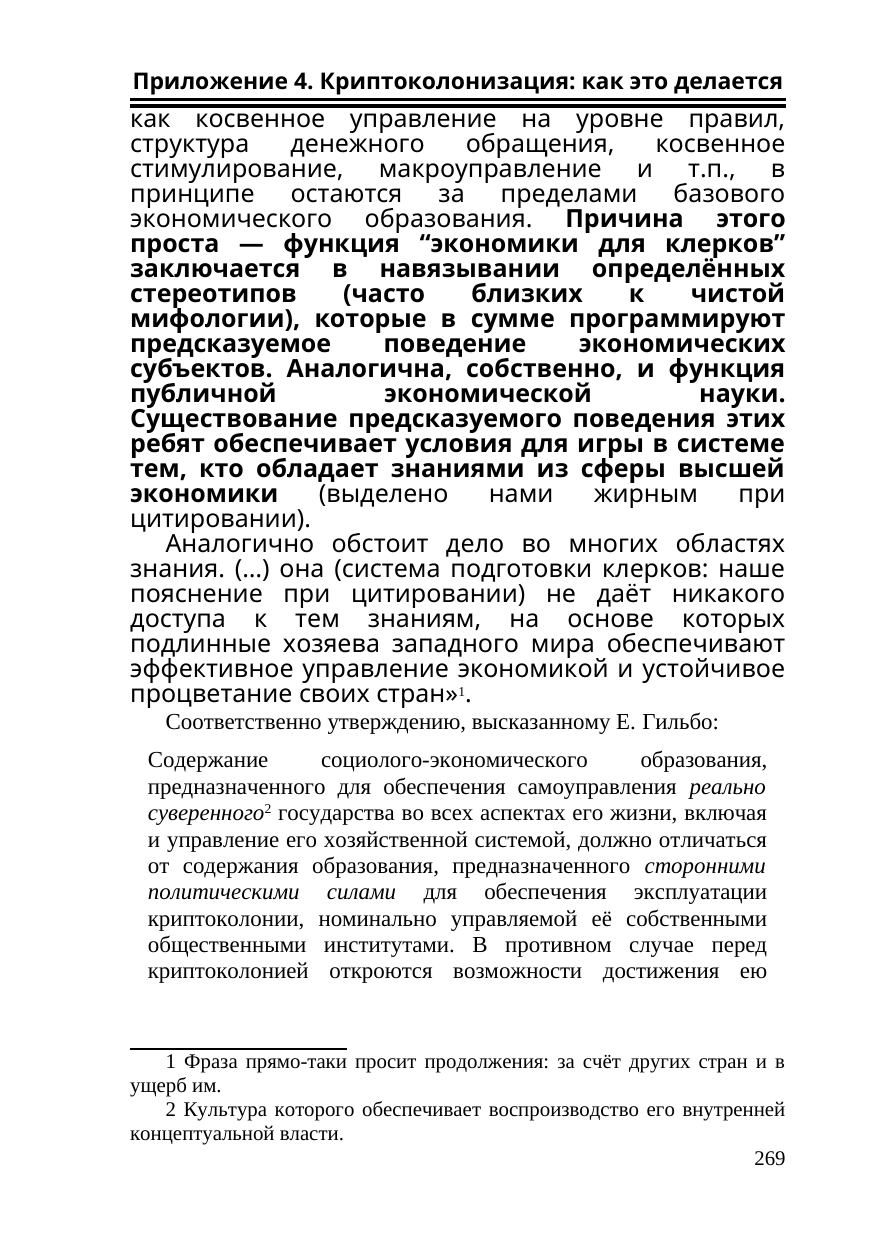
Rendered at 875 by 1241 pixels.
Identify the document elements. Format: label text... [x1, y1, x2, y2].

text Аналогично обстоит дело во многих областях знания. (…) она (система подготовки клерков: наше пояснение при цитировании) не даёт никакого доступа к тем знаниям, на основе которых подлинные хозяева западного мира обеспечивают эффективное управление экономикой и устойчивое процветание своих стран». [130, 533, 786, 708]
text Культура которого обеспечивает воспроизводство его внутренней концептуальной власти. [130, 1097, 786, 1145]
text как косвенное управление на уровне правил, структура денежного обращения, косвенное стимулирование, макроуправление и т.п., в принципе остаются за пределами базового экономического образования. Причина этого проста — функция “экономики для клерков” заключается в навязывании определённых стереотипов (часто близких к чистой мифологии), которые в сумме программируют предсказуемое поведение экономических субъектов. Аналогична, собственно, и функция публичной экономической науки. Существование предсказуемого поведения этих ребят обеспечивает условия для игры в системе тем, кто обладает знаниями из сферы высшей экономики (выделено нами жирным при цитировании). [130, 108, 786, 533]
text Фраза прямо-таки просит продолжения: за счёт других стран и в ущерб им. [130, 1049, 786, 1097]
text Содержание социолого-экономического образования, предназначенного для обеспечения самоуправления реально суверенного государства во всех аспектах его жизни, включая и управление его хозяйственной системой, должно отличаться от содержания образования, предназначенного сторонними политическими силами для обеспечения эксплуатации криптоколонии, номинально управляемой её собственными общественными институтами. В противном случае перед криптоколонией откроются возможности достижения ею [148, 747, 768, 984]
text Соответственно утверждению, высказанному Е. Гильбо: [130, 708, 786, 734]
